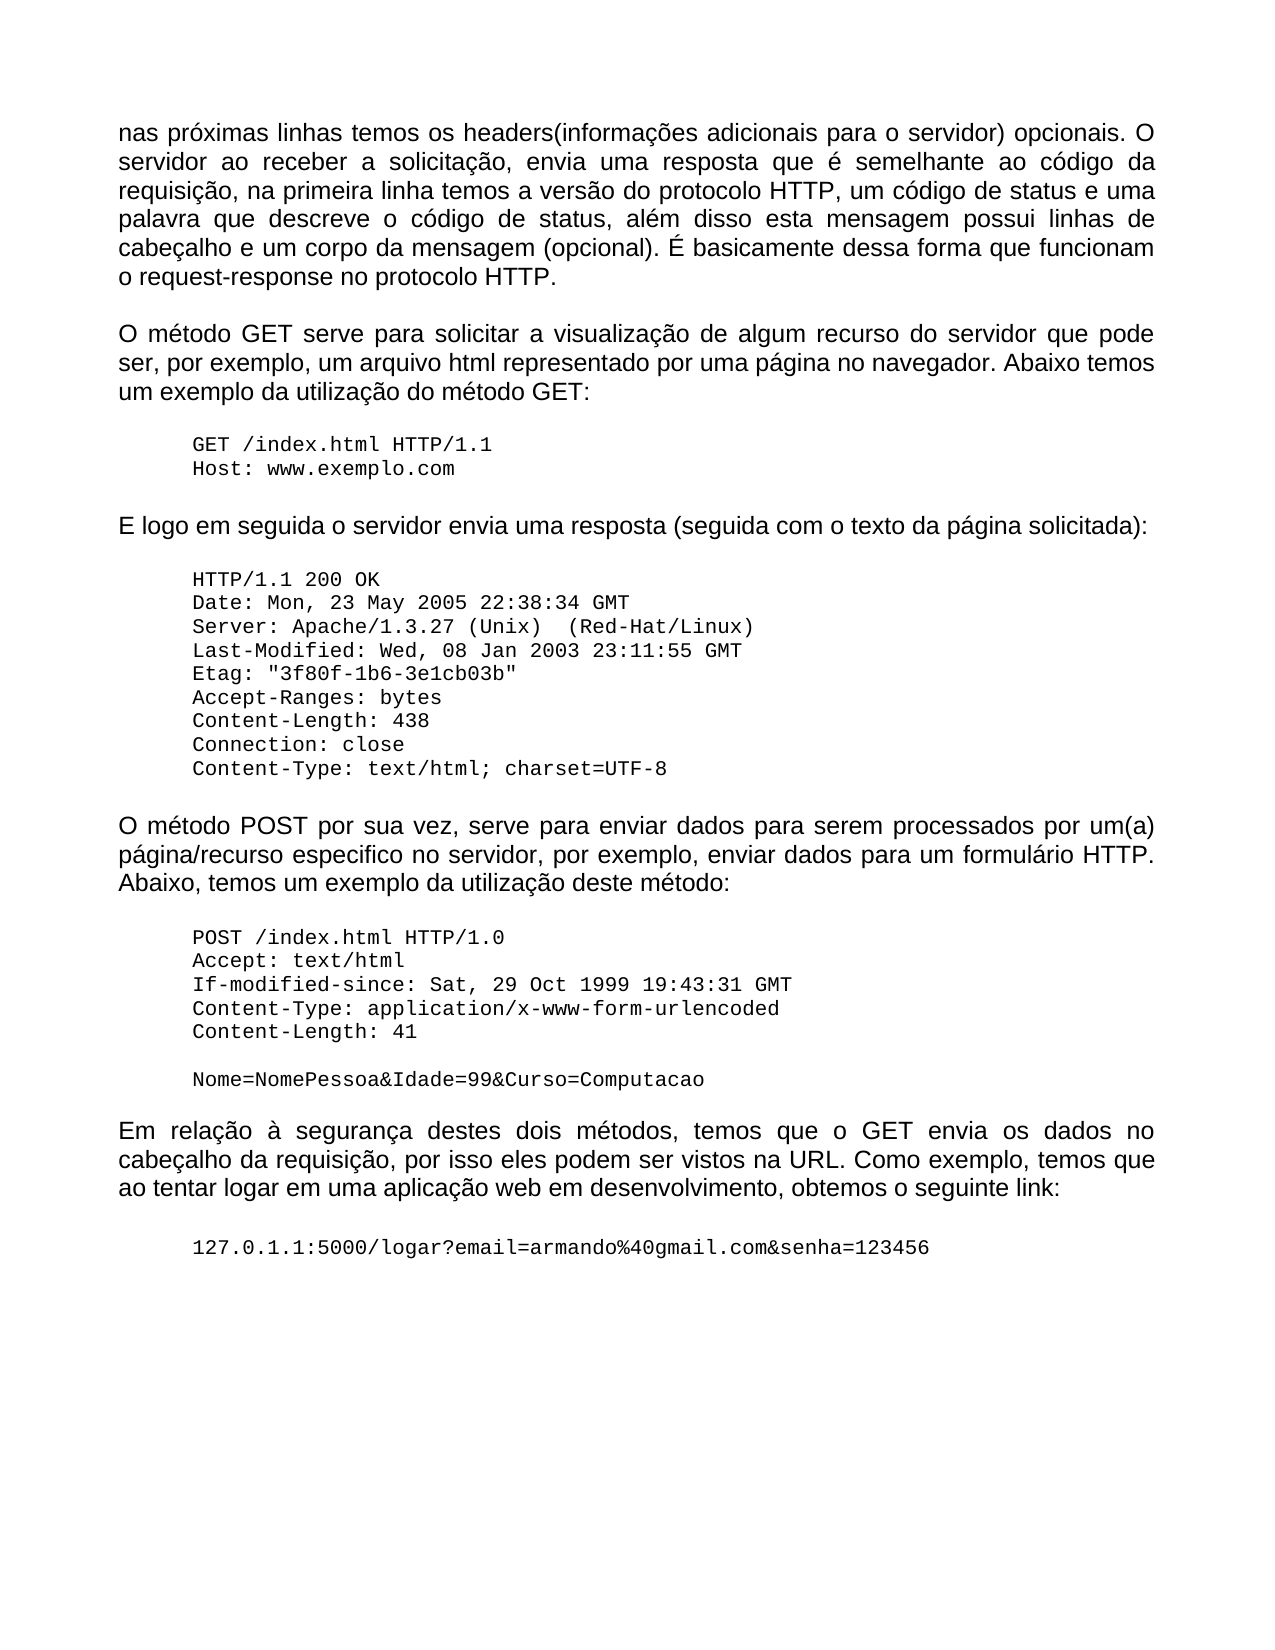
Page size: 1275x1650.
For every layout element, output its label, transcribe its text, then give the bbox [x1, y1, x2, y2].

text Connection: close [118, 734, 1157, 758]
text nas próximas linhas temos os headers(informações adicionais para o servidor) opcionais. O servidor ao receber a solicitação, envia uma resposta que é semelhante ao código da requisição, na primeira linha temos a versão do protocolo HTTP, um código de status e uma palavra que descreve o código de status, além disso esta mensagem possui linhas de cabeçalho e um corpo da mensagem (opcional). É basicamente dessa forma que funcionam o request-response no protocolo HTTP. [118, 118, 1157, 291]
text HTTP/1.1 200 OK [118, 569, 1157, 592]
text Accept-Ranges: bytes [118, 687, 1157, 711]
text Host: www.exemplo.com [118, 458, 1157, 482]
text O método GET serve para solicitar a visualização de algum recurso do servidor que pode ser, por exemplo, um arquivo html representado por uma página no navegador. Abaixo temos um exemplo da utilização do método GET: [118, 319, 1157, 406]
text E logo em seguida o servidor envia uma resposta (seguida com o texto da página solicitada): [118, 511, 1157, 540]
text Em relação à segurança destes dois métodos, temos que o GET envia os dados no cabeçalho da requisição, por isso eles podem ser vistos na URL. Como exemplo, temos que ao tentar logar em uma aplicação web em desenvolvimento, obtemos o seguinte link: [118, 1116, 1157, 1202]
text GET /index.html HTTP/1.1 [118, 434, 1157, 458]
text Nome=NomePessoa&Idade=99&Curso=Computacao [118, 1068, 1157, 1092]
text Content-Type: text/html; charset=UTF-8 [118, 758, 1157, 781]
text Last-Modified: Wed, 08 Jan 2003 23:11:55 GMT [118, 639, 1157, 663]
text Content-Length: 41 [118, 1021, 1157, 1045]
text 127.0.1.1:5000/logar?email=armando%40gmail.com&senha=123456 [118, 1231, 1157, 1261]
text Date: Mon, 23 May 2005 22:38:34 GMT [118, 592, 1157, 616]
text O método POST por sua vez, serve para enviar dados para serem processados por um(a) página/recurso especifico no servidor, por exemplo, enviar dados para um formulário HTTP. Abaixo, temos um exemplo da utilização deste método: [118, 811, 1157, 897]
text Content-Type: application/x-www-form-urlencoded [118, 998, 1157, 1021]
text Etag: "3f80f-1b6-3e1cb03b" [118, 663, 1157, 687]
text If-modified-since: Sat, 29 Oct 1999 19:43:31 GMT [118, 974, 1157, 998]
text Content-Length: 438 [118, 711, 1157, 734]
text Accept: text/html [118, 950, 1157, 974]
text Server: Apache/1.3.27 (Unix) (Red-Hat/Linux) [118, 616, 1157, 639]
text POST /index.html HTTP/1.0 [118, 927, 1157, 950]
